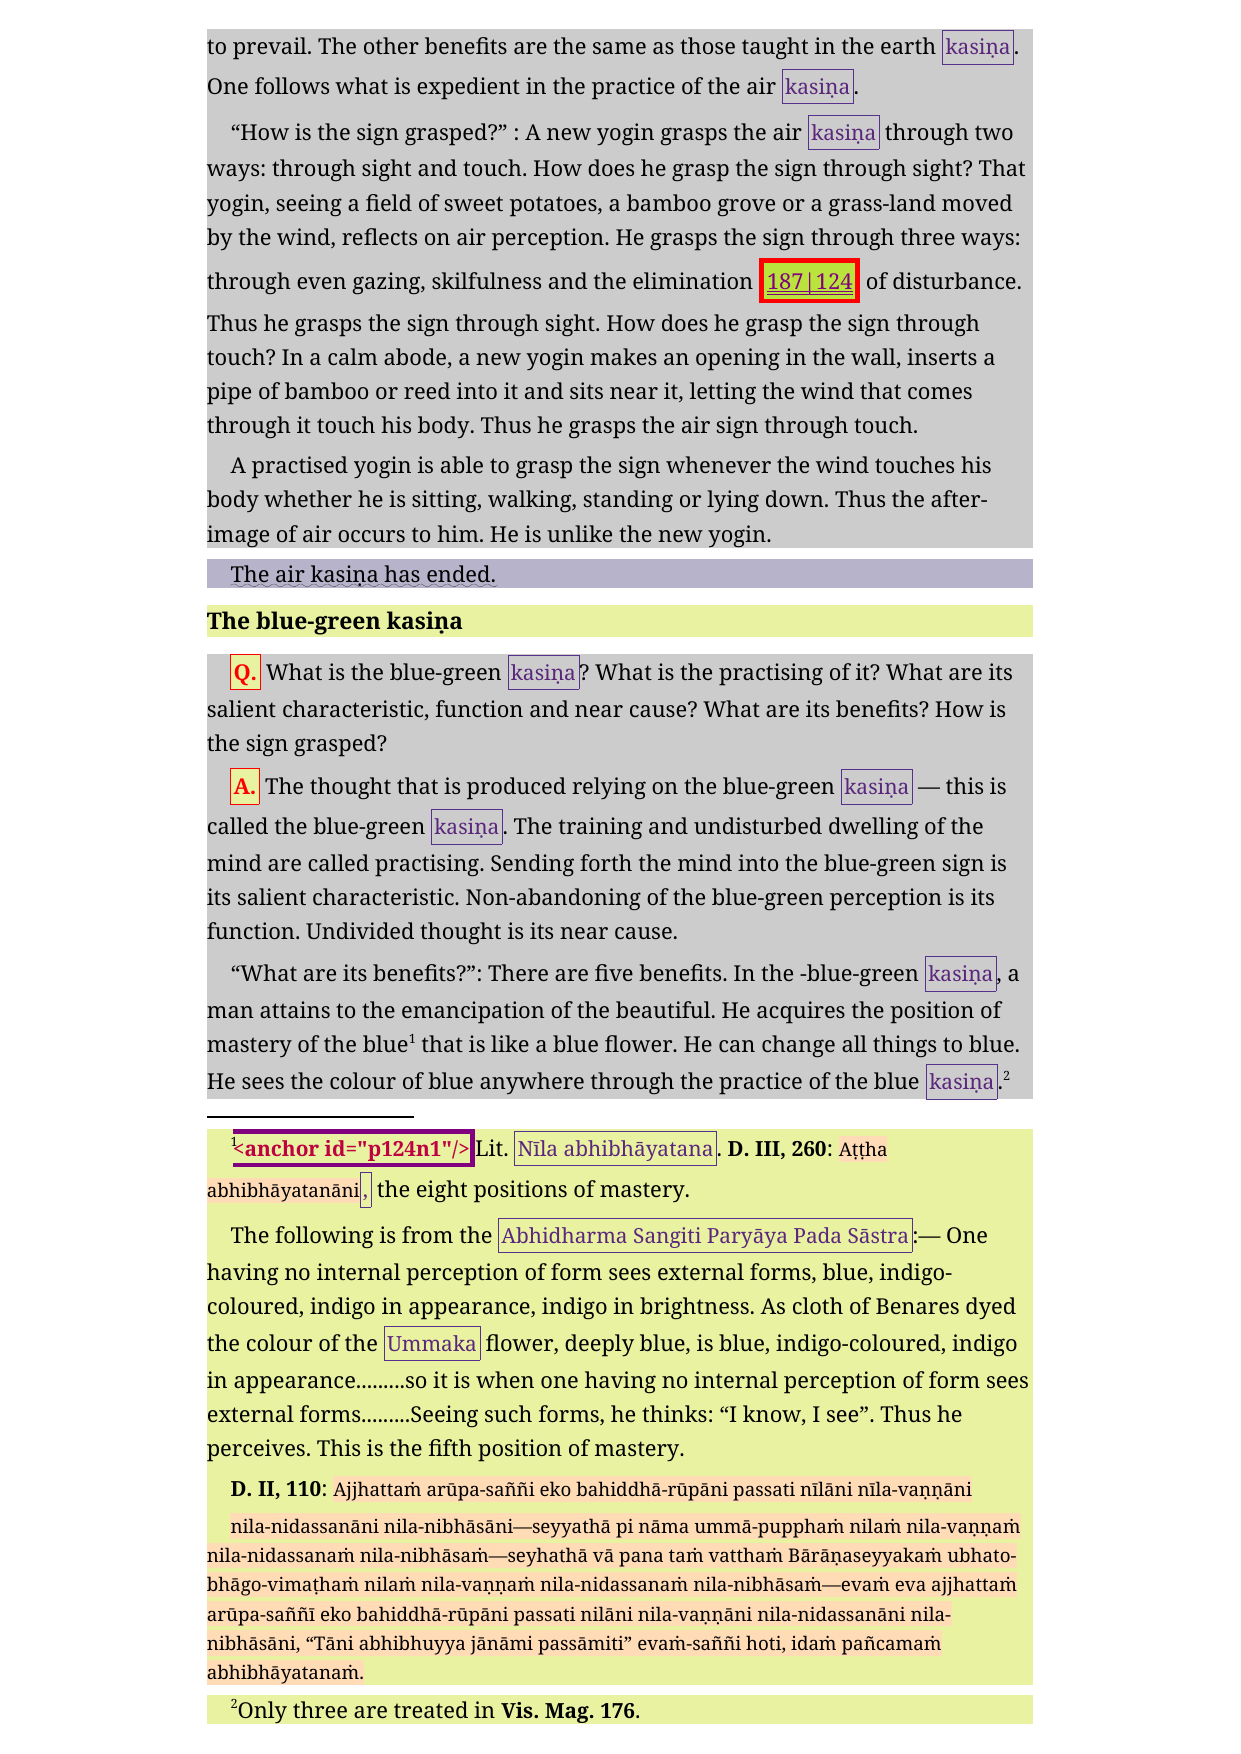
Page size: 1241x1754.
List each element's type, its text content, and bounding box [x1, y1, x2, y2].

subtitle The blue-green kasiṇa [207, 605, 1033, 637]
text to prevail. The other benefits are the same as those taught in the earth kasiṇa. One follows what is expedient in the practice of the air kasiṇa. [207, 29, 1033, 103]
text A practised yogin is able to grasp the sign whenever the wind touches his body whether he is sitting, walking, standing or lying down. Thus the after-image of air occurs to him. He is unlike the new yogin. [207, 450, 1033, 548]
text <anchor id="p124n1"/>Lit. Nīla abhibhāyatana. D. III, 260: Aṭṭha abhibhāyatanāni, the eight positions of mastery. [207, 1129, 1033, 1207]
text A. The thought that is produced relying on the blue-green kasiṇa — this is called the blue-green kasiṇa. The training and undisturbed dwelling of the mind are called practising. Sending forth the mind into the blue-green sign is its salient characteristic. Non-abandoning of the blue-green perception is its function. Undivided thought is its near cause. [207, 768, 1033, 946]
text The air kasiṇa has ended. [207, 559, 1033, 588]
text “How is the sign grasped?” : A new yogin grasps the air kasiṇa through two ways: through sight and touch. How does he grasp the sign through sight? That yogin, seeing a field of sweet potatoes, a bamboo grove or a grass-land moved by the wind, reflects on air perception. He grasps the sign through three ways: through even gazing, skilfulness and the elimination 187|124 of disturbance. Thus he grasps the sign through sight. How does he grasp the sign through touch? In a calm abode, a new yogin makes an opening in the wall, inserts a pipe of bamboo or reed into it and sits near it, letting the wind that comes through it touch his body. Thus he grasps the air sign through touch. [207, 114, 1033, 440]
text Q. What is the blue-green kasiṇa? What is the practising of it? What are its salient characteristic, function and near cause? What are its benefits? How is the sign grasped? [207, 654, 1033, 758]
text Only three are treated in Vis. Mag. 176. [207, 1695, 1033, 1724]
text nila-nidassanāni nila-nibhāsāni—seyyathā pi nāma ummā-pupphaṁ nilaṁ nila-vaṇṇaṁ nila-nidassanaṁ nila-nibhāsaṁ—seyhathā vā pana taṁ vatthaṁ Bārāṇaseyyakaṁ ubhato-bhāgo-vimaṭhaṁ nilaṁ nila-vaṇṇaṁ nila-nidassanaṁ nila-nibhāsaṁ—evaṁ eva ajjhattaṁ arūpa-saññī eko bahiddhā-rūpāni passati nilāni nila-vaṇṇāni nila-nidassanāni nila-nibhāsāni, “Tāni abhibhuyya jānāmi passāmiti” evaṁ-saññi hoti, idaṁ pañcamaṁ abhibhāyatanaṁ. [207, 1513, 1033, 1685]
text D. II, 110: Ajjhattaṁ arūpa-saññi eko bahiddhā-rūpāni passati nīlāni nīla-vaṇṇāni [207, 1473, 1033, 1503]
text The following is from the Abhidharma Sangiti Paryāya Pada Sāstra:— One having no internal perception of form sees external forms, blue, indigo-coloured, indigo in appearance, indigo in brightness. As cloth of Benares dyed the colour of the Ummaka flower, deeply blue, is blue, indigo-coloured, indigo in appearance.........so it is when one having no internal perception of form sees external forms.........Seeing such forms, he thinks: “I know, I see”. Thus he perceives. This is the fifth position of mastery. [207, 1218, 1033, 1463]
text “What are its benefits?”: There are five benefits. In the -blue-green kasiṇa, a man attains to the emancipation of the beautiful. He acquires the position of mastery of the blue that is like a blue flower. He can change all things to blue. He sees the colour of blue anywhere through the practice of the blue kasiṇa. [207, 956, 1033, 1099]
